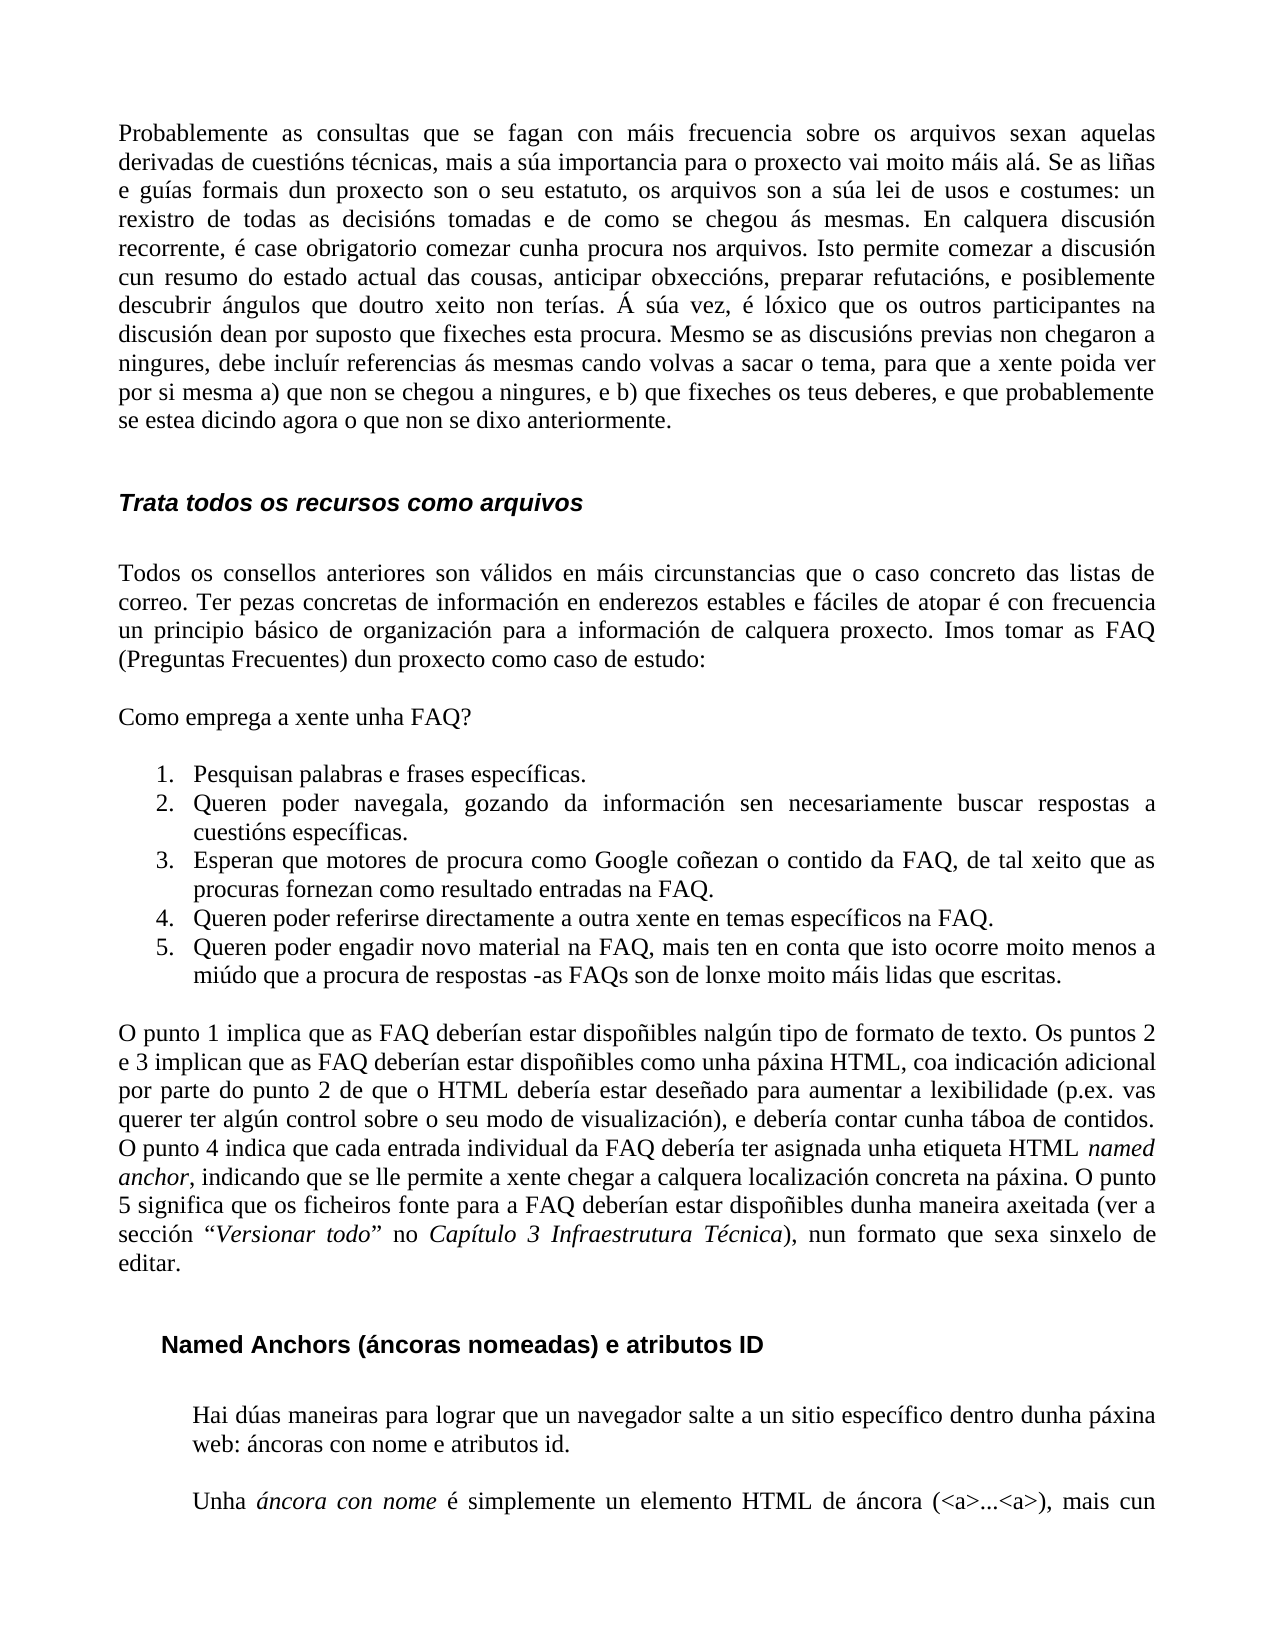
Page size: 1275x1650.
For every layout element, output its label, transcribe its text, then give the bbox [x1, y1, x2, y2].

list Queren poder navegala, gozando da información sen necesariamente buscar respostas a cuestións específicas. [156, 788, 1157, 845]
subtitle Trata todos os recursos como arquivos [118, 488, 1157, 517]
text Todos os consellos anteriores son válidos en máis circunstancias que o caso concreto das listas de correo. Ter pezas concretas de información en enderezos estables e fáciles de atopar é con frecuencia un principio básico de organización para a información de calquera proxecto. Imos tomar as FAQ (Preguntas Frecuentes) dun proxecto como caso de estudo: [118, 558, 1157, 673]
text O punto 1 implica que as FAQ deberían estar dispoñibles nalgún tipo de formato de texto. Os puntos 2 e 3 implican que as FAQ deberían estar dispoñibles como unha páxina HTML, coa indicación adicional por parte do punto 2 de que o HTML debería estar deseñado para aumentar a lexibilidade (p.ex. vas querer ter algún control sobre o seu modo de visualización), e debería contar cunha táboa de contidos. O punto 4 indica que cada entrada individual da FAQ debería ter asignada unha etiqueta HTML named anchor, indicando que se lle permite a xente chegar a calquera localización concreta na páxina. O punto 5 significa que os ficheiros fonte para a FAQ deberían estar dispoñibles dunha maneira axeitada (ver a sección “Versionar todo” no Capítulo 3 Infraestrutura Técnica), nun formato que sexa sinxelo de editar. [118, 1018, 1157, 1277]
text Hai dúas maneiras para lograr que un navegador salte a un sitio específico dentro dunha páxina web: áncoras con nome e atributos id. [192, 1400, 1157, 1458]
list Queren poder referirse directamente a outra xente en temas específicos na FAQ. [156, 903, 1157, 932]
subtitle Named Anchors (áncoras nomeadas) e atributos ID [161, 1330, 1157, 1359]
list Pesquisan palabras e frases específicas. [156, 759, 1157, 788]
text Como emprega a xente unha FAQ? [118, 702, 1157, 730]
text Probablemente as consultas que se fagan con máis frecuencia sobre os arquivos sexan aquelas derivadas de cuestións técnicas, mais a súa importancia para o proxecto vai moito máis alá. Se as liñas e guías formais dun proxecto son o seu estatuto, os arquivos son a súa lei de usos e costumes: un rexistro de todas as decisións tomadas e de como se chegou ás mesmas. En calquera discusión recorrente, é case obrigatorio comezar cunha procura nos arquivos. Isto permite comezar a discusión cun resumo do estado actual das cousas, anticipar obxeccións, preparar refutacións, e posiblemente descubrir ángulos que doutro xeito non terías. Á súa vez, é lóxico que os outros participantes na discusión dean por suposto que fixeches esta procura. Mesmo se as discusións previas non chegaron a ningures, debe incluír referencias ás mesmas cando volvas a sacar o tema, para que a xente poida ver por si mesma a) que non se chegou a ningures, e b) que fixeches os teus deberes, e que probablemente se estea dicindo agora o que non se dixo anteriormente. [118, 118, 1157, 434]
text Unha áncora con nome é simplemente un elemento HTML de áncora (<a>...<a>), mais cun [192, 1486, 1157, 1515]
list Esperan que motores de procura como Google coñezan o contido da FAQ, de tal xeito que as procuras fornezan como resultado entradas na FAQ. [156, 845, 1157, 903]
list Queren poder engadir novo material na FAQ, mais ten en conta que isto ocorre moito menos a miúdo que a procura de respostas -as FAQs son de lonxe moito máis lidas que escritas. [156, 932, 1157, 989]
